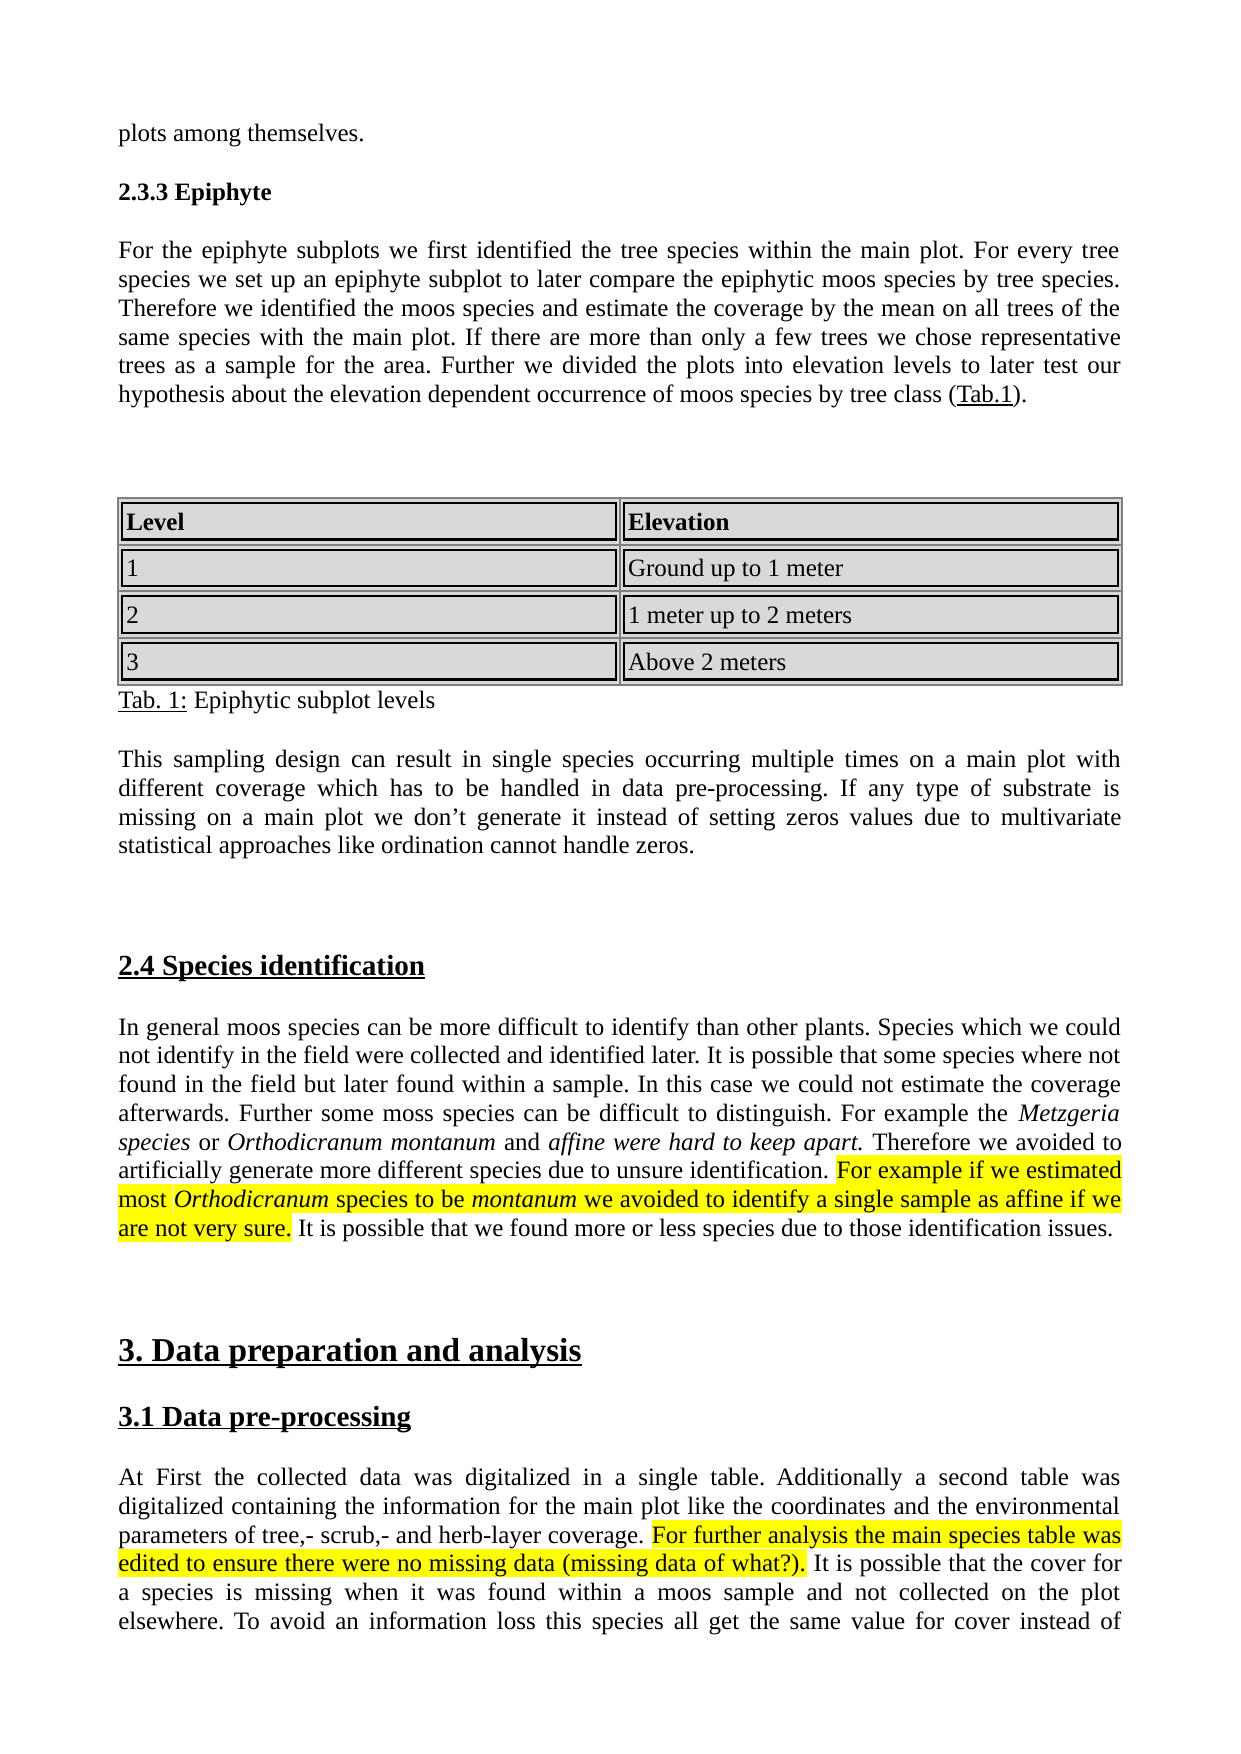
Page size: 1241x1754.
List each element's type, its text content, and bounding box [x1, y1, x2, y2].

text In general moos species can be more difficult to identify than other plants. Species which we could not identify in the field were collected and identified later. It is possible that some species where not found in the field but later found within a sample. In this case we could not estimate the coverage afterwards. Further some moss species can be difficult to distinguish. For example the Metzgeria species or Orthodicranum montanum and affine were hard to keep apart. Therefore we avoided to artificially generate more different species due to unsure identification. For example if we estimated most Orthodicranum species to be montanum we avoided to identify a single sample as affine if we are not very sure. It is possible that we found more or less species due to those identification issues. [118, 1012, 1122, 1242]
table_cell 1 [119, 546, 619, 590]
text Tab. 1: Epiphytic subplot levels [118, 686, 1122, 714]
text 3.1 Data pre-processing [118, 1399, 1122, 1432]
table_cell Ground up to 1 meter [621, 546, 1121, 590]
table_cell 1 meter up to 2 meters [621, 592, 1121, 637]
text plots among themselves. [118, 118, 1122, 147]
table_header Level [119, 499, 619, 543]
text 2.4 Species identification [118, 948, 1122, 982]
table_cell 3 [119, 639, 619, 683]
table_header Elevation [621, 499, 1121, 543]
text For the epiphyte subplots we first identified the tree species within the main plot. For every tree species we set up an epiphyte subplot to later compare the epiphytic moos species by tree species. Therefore we identified the moos species and estimate the coverage by the mean on all trees of the same species with the main plot. If there are more than only a few trees we chose representative trees as a sample for the area. Further we divided the plots into elevation levels to later test our hypothesis about the elevation dependent occurrence of moos species by tree class (Tab.1). [118, 236, 1122, 408]
text 2.3.3 Epiphyte [118, 177, 1122, 206]
text 3. Data preparation and analysis [118, 1330, 1122, 1369]
text This sampling design can result in single species occurring multiple times on a main plot with different coverage which has to be handled in data pre-processing. If any type of substrate is missing on a main plot we don’t generate it instead of setting zeros values due to multivariate statistical approaches like ordination cannot handle zeros. [118, 744, 1122, 859]
table_cell 2 [119, 592, 619, 637]
table_cell Above 2 meters [621, 639, 1121, 683]
text At First the collected data was digitalized in a single table. Additionally a second table was digitalized containing the information for the main plot like the coordinates and the environmental parameters of tree,- scrub,- and herb-layer coverage. For further analysis the main species table was edited to ensure there were no missing data (missing data of what?). It is possible that the cover for a species is missing when it was found within a moos sample and not collected on the plot elsewhere. To avoid an information loss this species all get the same value for cover instead of [118, 1462, 1122, 1635]
